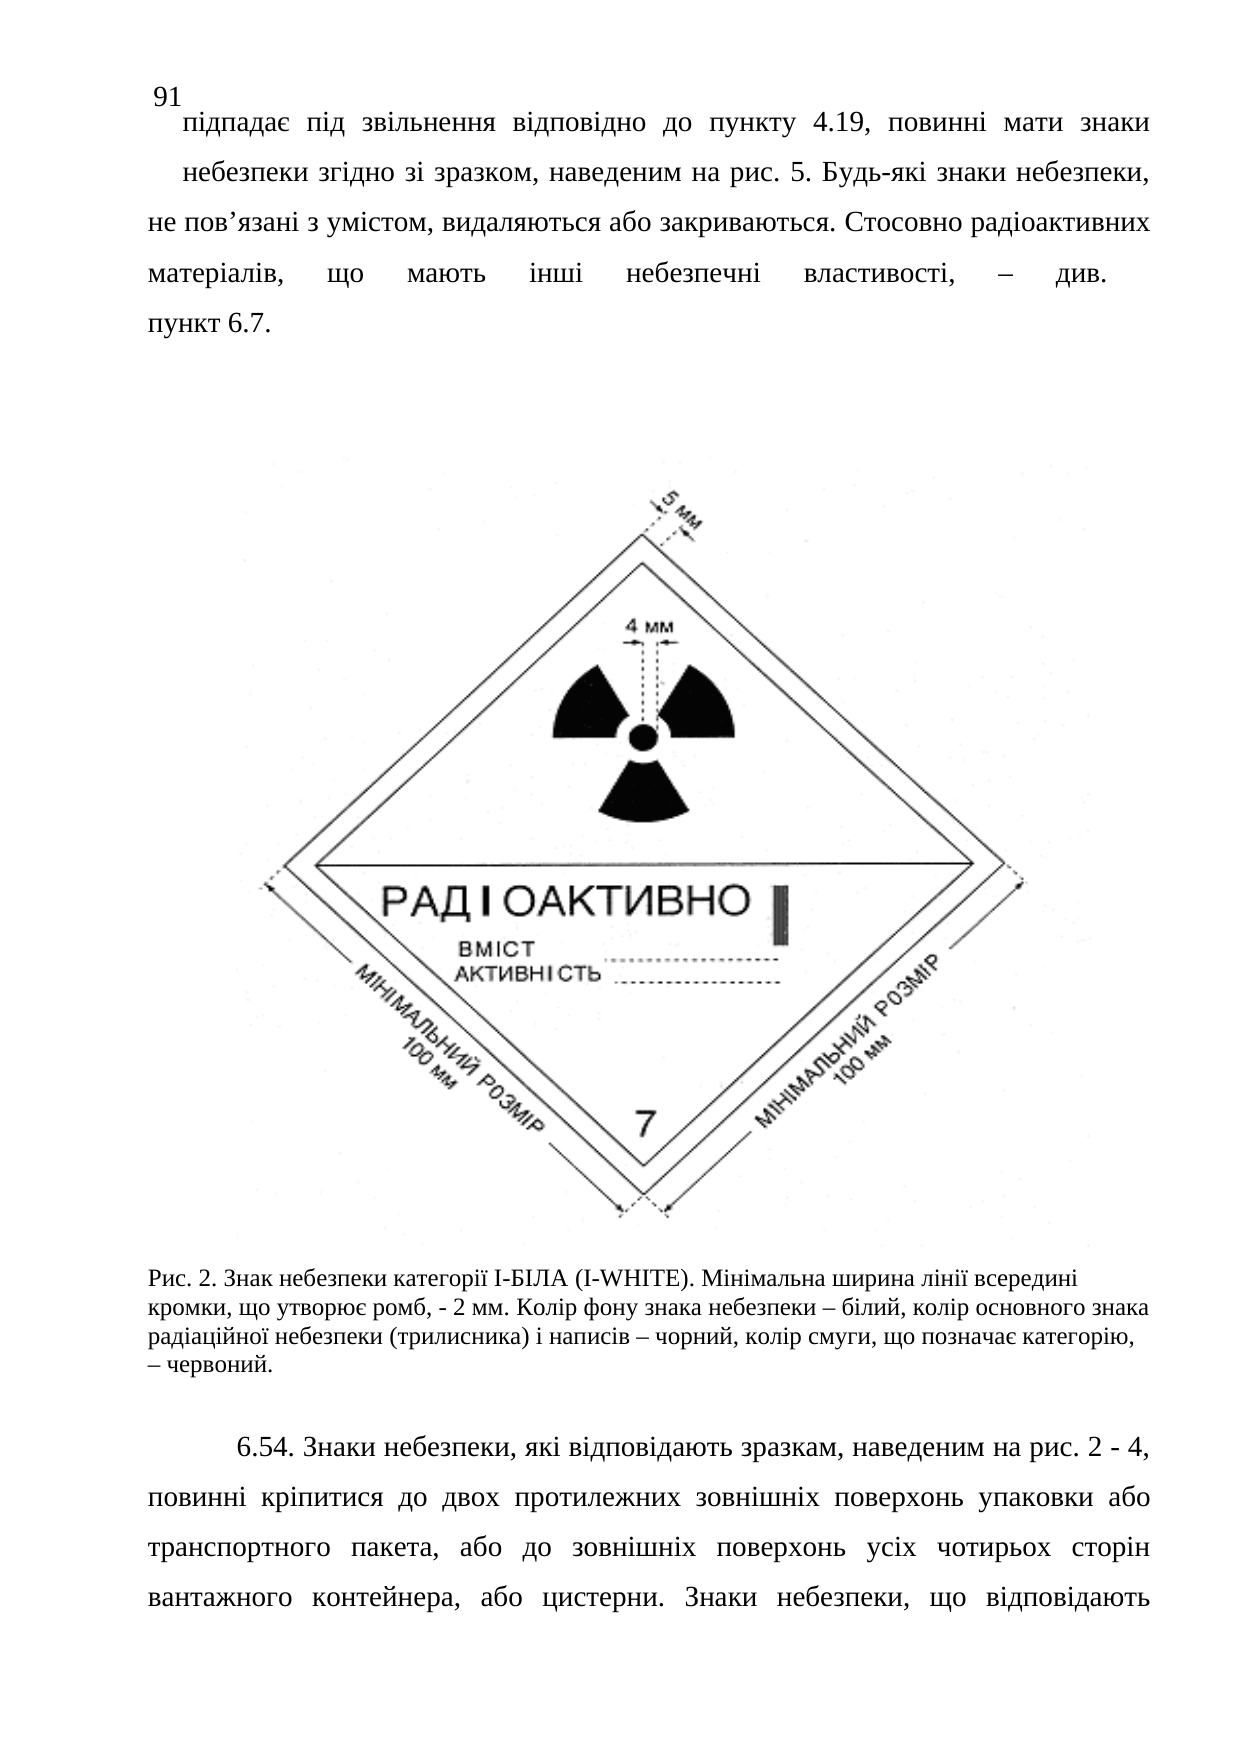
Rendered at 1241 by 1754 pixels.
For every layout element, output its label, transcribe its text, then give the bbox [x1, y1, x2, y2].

text Рис. 2. Знак небезпеки категорії І-БІЛА (I-WHITE). Мінімальна ширина лінії всередині кромки, що утворює ромб, - 2 мм. Колір фону знака небезпеки – білий, колір основного знака радіаційної небезпеки (трилисника) і написів – чорний, колір смуги, що позначає категорію, – червоний. [148, 1263, 1152, 1378]
text 6.54. Знаки небезпеки, які відповідають зразкам, наведеним на рис. 2 - 4, повинні кріпитися до двох протилежних зовнішніх поверхонь упаковки або транспортного пакета, або до зовнішніх поверхонь усіх чотирьох сторін вантажного контейнера, або цистерни. Знаки небезпеки, що відповідають [148, 1429, 1152, 1613]
text підпадає під звільнення відповідно до пункту 4.19, повинні мати знаки небезпеки згідно зі зразком, наведеним на рис. 5. Будь-які знаки небезпеки, не пов’язані з умістом, видаляються або закриваються. Стосовно радіоактивних матеріалів, що мають інші небезпечні властивості, – див. пункт 6.7. [148, 104, 1152, 338]
